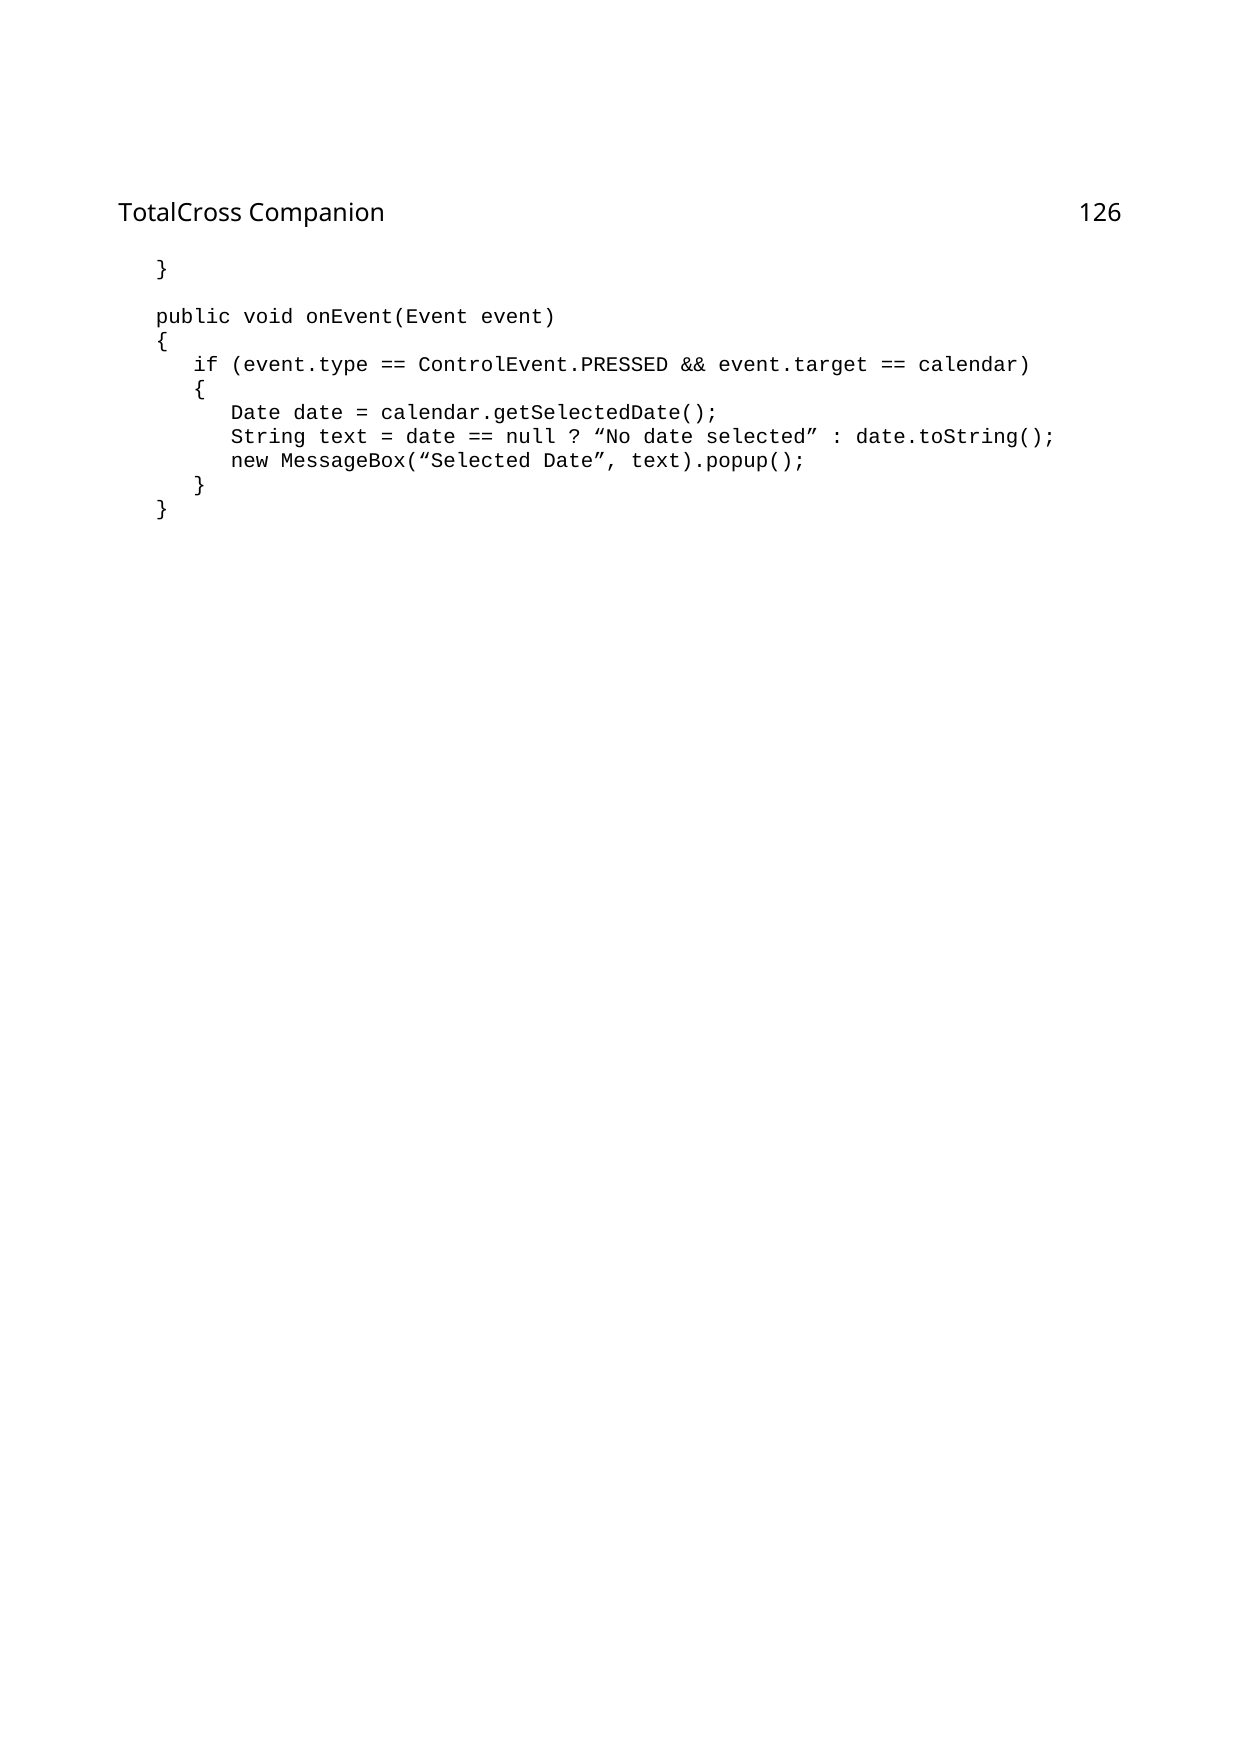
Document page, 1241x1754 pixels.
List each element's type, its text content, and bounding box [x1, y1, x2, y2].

text public void onEvent(Event event) [118, 306, 1122, 330]
text { [118, 330, 1122, 354]
text if (event.type == ControlEvent.PRESSED && event.target == calendar) [118, 354, 1122, 378]
text new MessageBox(“Selected Date”, text).popup(); [118, 450, 1122, 474]
text } [118, 258, 1122, 282]
text Date date = calendar.getSelectedDate(); [118, 402, 1122, 426]
text } [118, 498, 1122, 522]
text } [118, 474, 1122, 498]
text { [118, 378, 1122, 402]
text String text = date == null ? “No date selected” : date.toString(); [118, 426, 1122, 450]
